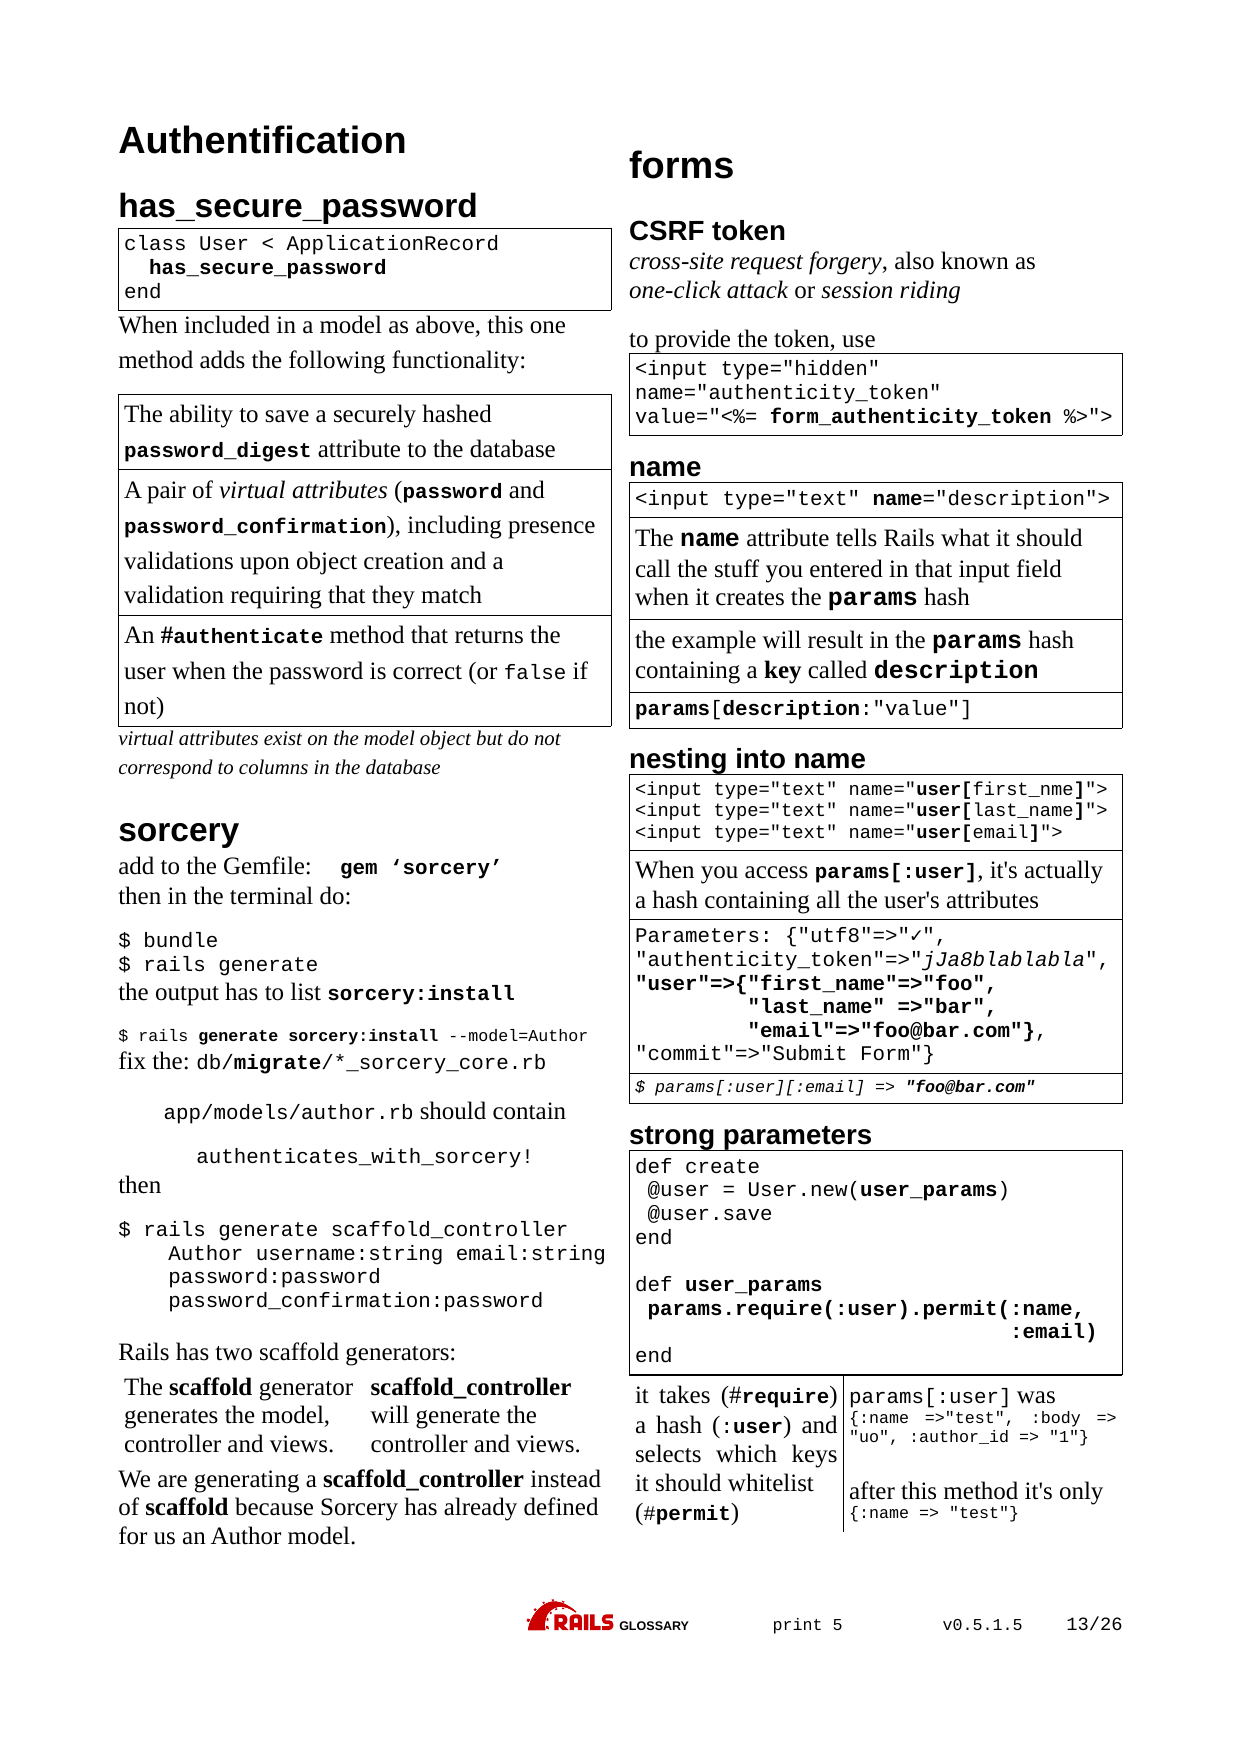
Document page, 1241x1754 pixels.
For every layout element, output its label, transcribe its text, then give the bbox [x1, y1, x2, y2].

text one-click attack or session riding [629, 275, 1122, 303]
subtitle strong parameters [629, 1118, 1122, 1150]
table_cell An #authenticate method that returns the user when the password is correct (or false if not) [119, 616, 611, 726]
text password_confirmation:password [118, 1290, 611, 1313]
text authenticates_with_sorcery! [118, 1146, 611, 1170]
subtitle Authentification [118, 118, 611, 162]
text $ bundle [118, 930, 611, 954]
text $ rails generate sorcery:install --model=Author [118, 1027, 611, 1046]
table_cell $ params[:user][:email] => "foo@bar.com" [630, 1074, 1122, 1103]
text cross-site request forgery, also known as [629, 246, 1122, 275]
text virtual attributes exist on the model object but do not correspond to columns in the database [118, 727, 611, 779]
text add to the Gemfile: gem ‘sorcery’ [118, 851, 611, 881]
table_header The ability to save a securely hashed password_digest attribute to the database [119, 395, 611, 469]
table_header class User < ApplicationRecord has_secure_password end [119, 229, 611, 310]
table_cell When you access params[:user], it's actually a hash containing all the user's attributes [630, 851, 1122, 919]
table_cell The name attribute tells Rails what it should call the stuff you entered in that input field when it creates the params hash [630, 518, 1122, 619]
table_cell Parameters: {"utf8"=>"✓", "authenticity_token"=>"jJa8blablabla", "user"=>{"first_name"=>"foo", "last_name" =>"bar", "email"=>"foo@bar.com"}, "commit"=>"Submit Form"} [630, 920, 1122, 1073]
subtitle CSRF token [629, 214, 1122, 246]
table_header it takes (#require) a hash (:user) and selects which keys it should whitelist (#permit) [629, 1376, 843, 1532]
subtitle forms [629, 143, 1122, 187]
text Author username:string email:string [118, 1243, 611, 1266]
text then in the terminal do: [118, 881, 611, 910]
table_header <input type="text" name="user[first_nme]"> <input type="text" name="user[last_name]"> <input type="text" name="user[email]"> [630, 775, 1122, 849]
subtitle nesting into name [629, 742, 1122, 774]
text $ rails generate [118, 954, 611, 977]
subtitle sorcery [118, 810, 611, 848]
text When included in a model as above, this one method adds the following functionality: [118, 311, 611, 373]
table_header scaffold_controller will generate the controller and views. [365, 1366, 611, 1464]
subtitle has_secure_password [118, 186, 611, 225]
table_header params[:user] was {:name =>"test", :body => "uo", :author_id => "1"} after this method it's only {:name => "test"} [844, 1376, 1122, 1532]
text We are generating a scaffold_controller instead of scaffold because Sorcery has already defined [118, 1464, 611, 1521]
text for us an Author model. [118, 1521, 611, 1550]
table_header <input type="hidden" name="authenticity_token" value="<%= form_authenticity_token %>"> [630, 354, 1122, 435]
text password:password [118, 1266, 611, 1290]
text to provide the token, use [629, 324, 1122, 352]
text app/models/author.rb should contain [118, 1096, 611, 1126]
text the output has to list sorcery:install [118, 977, 611, 1007]
table_cell the example will result in the params hash containing a key called description [630, 620, 1122, 692]
table_header def create @user = User.new(user_params) @user.save end def user_params params.require(:user).permit(:name, :email) end [630, 1151, 1122, 1374]
table_header The scaffold generator generates the model, controller and views. [118, 1366, 364, 1464]
text $ rails generate scaffold_controller [118, 1219, 611, 1243]
table_header <input type="text" name="description"> [630, 483, 1122, 517]
text then [118, 1170, 611, 1199]
subtitle name [629, 450, 1122, 482]
text Rails has two scaffold generators: [118, 1337, 611, 1366]
text fix the: db/migrate/*_sorcery_core.rb [118, 1046, 611, 1076]
table_cell params[description:"value"] [630, 693, 1122, 727]
table_cell A pair of virtual attributes (password and password_confirmation), including presence validations upon object creation and a validation requiring that they match [119, 470, 611, 615]
